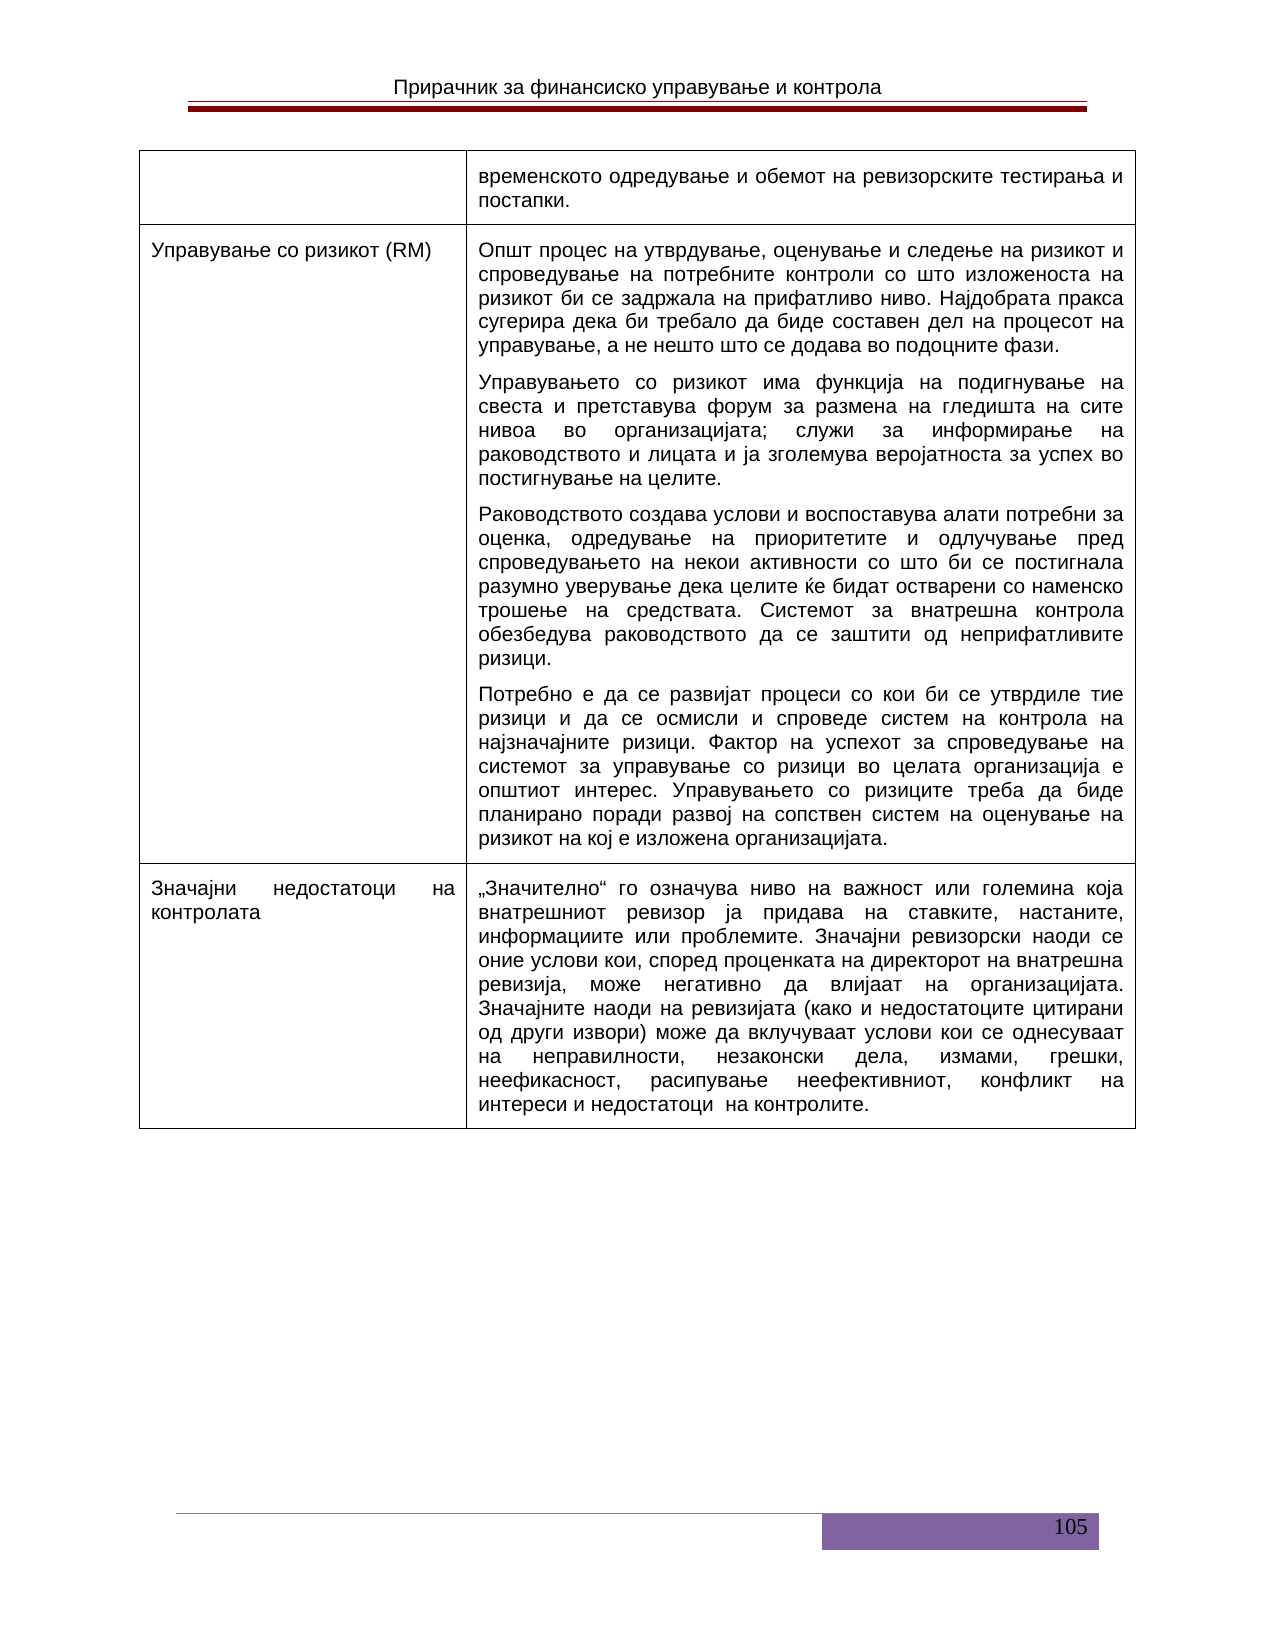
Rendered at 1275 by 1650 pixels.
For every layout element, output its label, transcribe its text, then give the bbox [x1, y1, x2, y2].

table_cell „Значително“ го означува ниво на важност или големина која внатрешниот ревизор ја придава на ставките, настаните, информациите или проблемите. Значајни ревизорски наоди се оние услови кои, според проценката на директорот на внатрешна ревизија, може негативно да влијаат на организацијата. Значајните наоди на ревизијата (како и недостатоците цитирани од други извори) може да вклучуваат услови кои се однесуваат на неправилности, незаконски дела, измами, грешки, неефикасност, расипување неефективниот, конфликт на интереси и недостатоци на контролите. [467, 864, 1135, 1128]
table_cell Управување со ризикот (RM) [140, 225, 466, 862]
table_cell временското одредување и обемот на ревизорските тестирања и постапки. [467, 151, 1135, 224]
table_cell [140, 151, 466, 224]
table_cell Значајни недостатоци на контролата [140, 864, 466, 1128]
table_cell Општ процес на утврдување, оценување и следење на ризикот и спроведување на потребните контроли со што изложеноста на ризикот би се задржала на прифатливо ниво. Најдобрата пракса сугерира дека би требало да биде составен дел на процесот на управување, а не нешто што се додава во подоцните фази. Управувањето со ризикот има функција на подигнување на свеста и претставува форум за размена на гледишта на сите нивоа во организацијата; служи за информирање на раководството и лицата и ја зголемува веројатноста за успех во постигнување на целите. Раководството создава услови и воспоставува алати потребни за оценка, одредување на приоритетите и одлучување пред спроведувањето на некои активности со што би се постигнала разумно уверување дека целите ќе бидат остварени со наменско трошење на средствата. Системот за внатрешна контрола обезбедува раководството да се заштити од неприфатливите ризици. Потребно е да се развијат процеси со кои би се утврдиле тие ризици и да се осмисли и спроведе систем на контрола на најзначајните ризици. Фактор на успехот за спроведување на системот за управување со ризици во целата организација е општиот интерес. Управувањето со ризиците треба да биде планирано поради развој на сопствен систем на оценување на ризикот на кој е изложена организацијата. [467, 225, 1135, 862]
